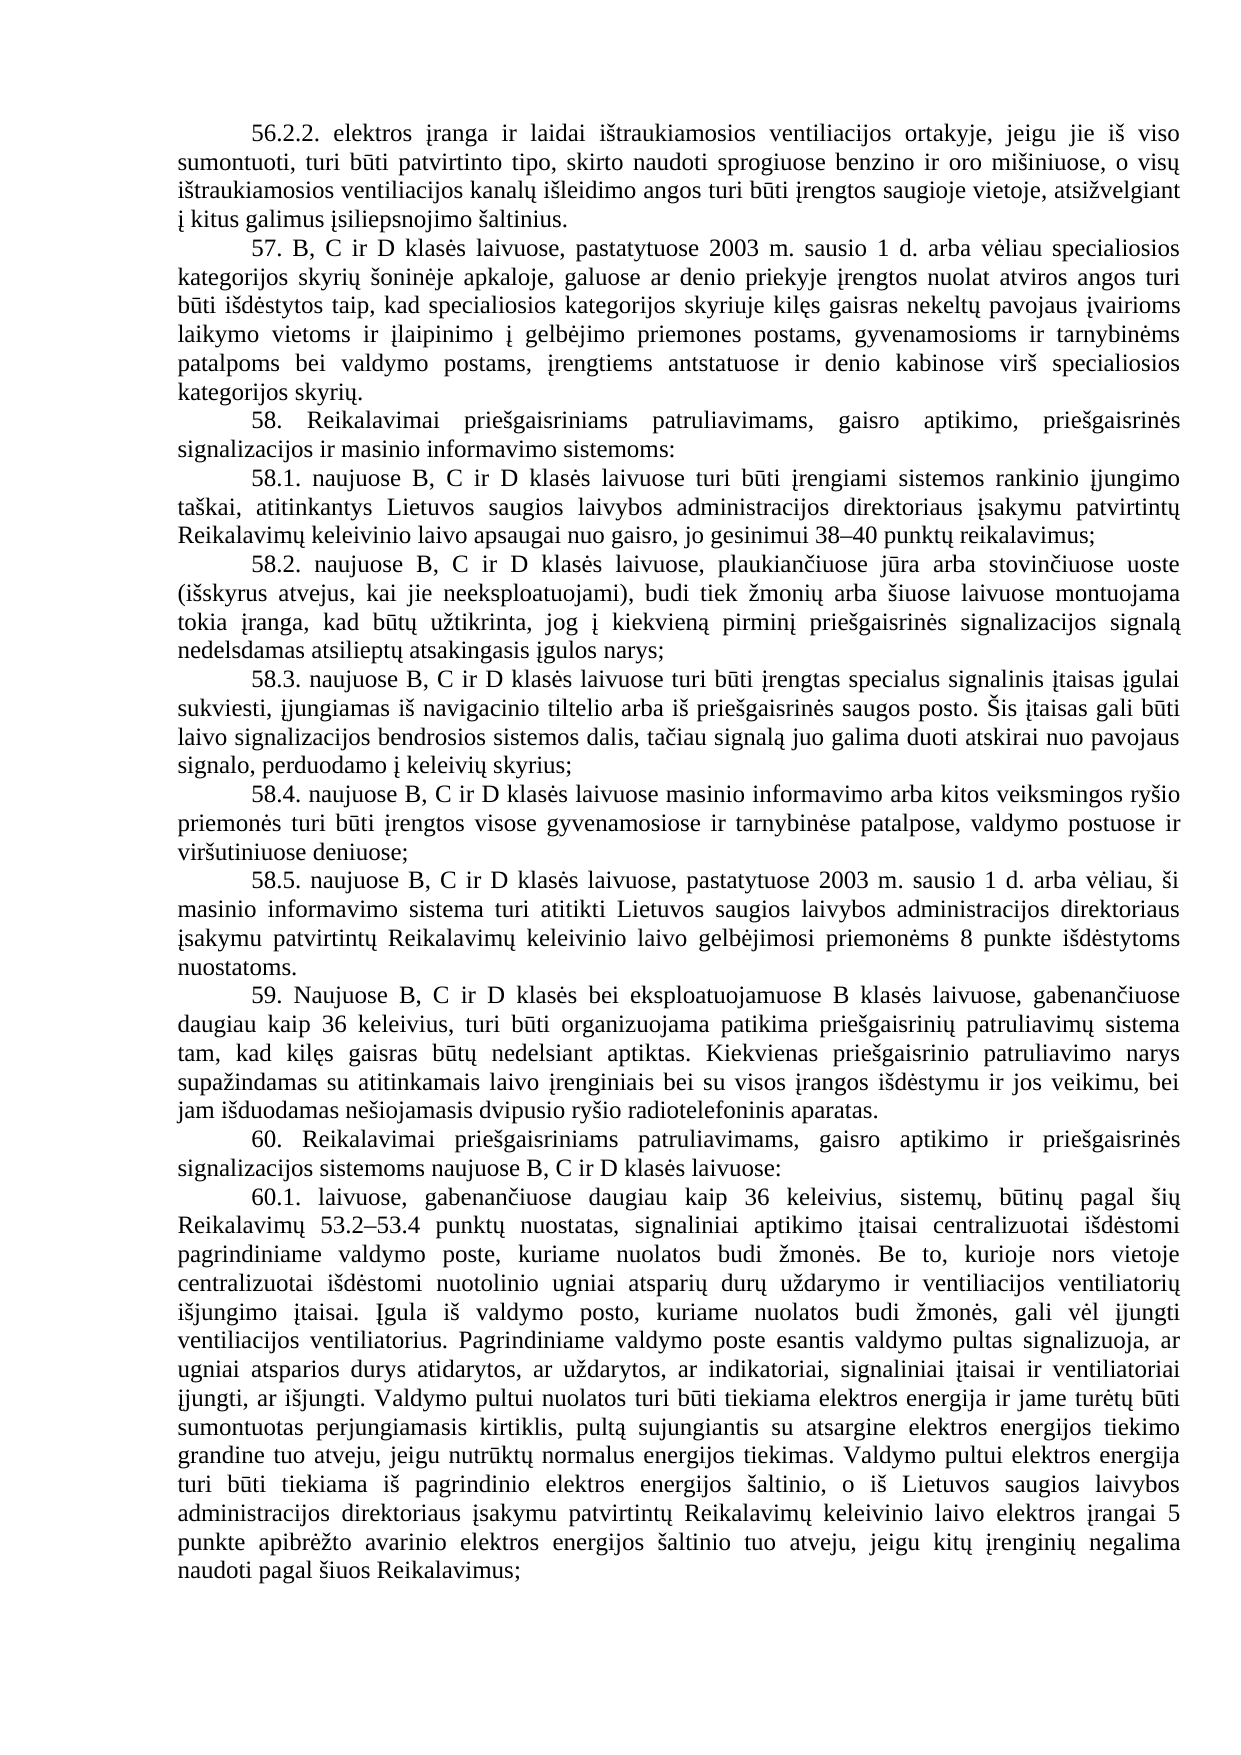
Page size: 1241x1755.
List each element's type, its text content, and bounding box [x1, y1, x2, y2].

text 58.4. naujuose B, C ir D klasės laivuose masinio informavimo arba kitos veiksmingos ryšio priemonės turi būti įrengtos visose gyvenamosiose ir tarnybinėse patalpose, valdymo postuose ir viršutiniuose deniuose; [177, 779, 1181, 866]
text 59. Naujuose B, C ir D klasės bei eksploatuojamuose B klasės laivuose, gabenančiuose daugiau kaip 36 keleivius, turi būti organizuojama patikima priešgaisrinių patruliavimų sistema tam, kad kilęs gaisras būtų nedelsiant aptiktas. Kiekvienas priešgaisrinio patruliavimo narys supažindamas su atitinkamais laivo įrenginiais bei su visos įrangos išdėstymu ir jos veikimu, bei jam išduodamas nešiojamasis dvipusio ryšio radiotelefoninis aparatas. [177, 981, 1181, 1124]
text 60. Reikalavimai priešgaisriniams patruliavimams, gaisro aptikimo ir priešgaisrinės signalizacijos sistemoms naujuose B, C ir D klasės laivuose: [177, 1124, 1181, 1182]
text 60.1. laivuose, gabenančiuose daugiau kaip 36 keleivius, sistemų, būtinų pagal šių Reikalavimų 53.2–53.4 punktų nuostatas, signaliniai aptikimo įtaisai centralizuotai išdėstomi pagrindiniame valdymo poste, kuriame nuolatos budi žmonės. Be to, kurioje nors vietoje centralizuotai išdėstomi nuotolinio ugniai atsparių durų uždarymo ir ventiliacijos ventiliatorių išjungimo įtaisai. Įgula iš valdymo posto, kuriame nuolatos budi žmonės, gali vėl įjungti ventiliacijos ventiliatorius. Pagrindiniame valdymo poste esantis valdymo pultas signalizuoja, ar ugniai atsparios durys atidarytos, ar uždarytos, ar indikatoriai, signaliniai įtaisai ir ventiliatoriai įjungti, ar išjungti. Valdymo pultui nuolatos turi būti tiekiama elektros energija ir jame turėtų būti sumontuotas perjungiamasis kirtiklis, pultą sujungiantis su atsargine elektros energijos tiekimo grandine tuo atveju, jeigu nutrūktų normalus energijos tiekimas. Valdymo pultui elektros energija turi būti tiekiama iš pagrindinio elektros energijos šaltinio, o iš Lietuvos saugios laivybos administracijos direktoriaus įsakymu patvirtintų Reikalavimų keleivinio laivo elektros įrangai 5 punkte apibrėžto avarinio elektros energijos šaltinio tuo atveju, jeigu kitų įrenginių negalima naudoti pagal šiuos Reikalavimus; [177, 1182, 1181, 1584]
text 58. Reikalavimai priešgaisriniams patruliavimams, gaisro aptikimo, priešgaisrinės signalizacijos ir masinio informavimo sistemoms: [177, 406, 1181, 463]
text 56.2.2. elektros įranga ir laidai ištraukiamosios ventiliacijos ortakyje, jeigu jie iš viso sumontuoti, turi būti patvirtinto tipo, skirto naudoti sprogiuose benzino ir oro mišiniuose, o visų ištraukiamosios ventiliacijos kanalų išleidimo angos turi būti įrengtos saugioje vietoje, atsižvelgiant į kitus galimus įsiliepsnojimo šaltinius. [177, 118, 1181, 233]
text 58.2. naujuose B, C ir D klasės laivuose, plaukiančiuose jūra arba stovinčiuose uoste (išskyrus atvejus, kai jie neeksploatuojami), budi tiek žmonių arba šiuose laivuose montuojama tokia įranga, kad būtų užtikrinta, jog į kiekvieną pirminį priešgaisrinės signalizacijos signalą nedelsdamas atsilieptų atsakingasis įgulos narys; [177, 549, 1181, 664]
text 58.3. naujuose B, C ir D klasės laivuose turi būti įrengtas specialus signalinis įtaisas įgulai sukviesti, įjungiamas iš navigacinio tiltelio arba iš priešgaisrinės saugos posto. Šis įtaisas gali būti laivo signalizacijos bendrosios sistemos dalis, tačiau signalą juo galima duoti atskirai nuo pavojaus signalo, perduodamo į keleivių skyrius; [177, 664, 1181, 779]
text 58.1. naujuose B, C ir D klasės laivuose turi būti įrengiami sistemos rankinio įjungimo taškai, atitinkantys Lietuvos saugios laivybos administracijos direktoriaus įsakymu patvirtintų Reikalavimų keleivinio laivo apsaugai nuo gaisro, jo gesinimui 38–40 punktų reikalavimus; [177, 463, 1181, 549]
text 58.5. naujuose B, C ir D klasės laivuose, pastatytuose 2003 m. sausio 1 d. arba vėliau, ši masinio informavimo sistema turi atitikti Lietuvos saugios laivybos administracijos direktoriaus įsakymu patvirtintų Reikalavimų keleivinio laivo gelbėjimosi priemonėms 8 punkte išdėstytoms nuostatoms. [177, 866, 1181, 981]
text 57. B, C ir D klasės laivuose, pastatytuose 2003 m. sausio 1 d. arba vėliau specialiosios kategorijos skyrių šoninėje apkaloje, galuose ar denio priekyje įrengtos nuolat atviros angos turi būti išdėstytos taip, kad specialiosios kategorijos skyriuje kilęs gaisras nekeltų pavojaus įvairioms laikymo vietoms ir įlaipinimo į gelbėjimo priemones postams, gyvenamosioms ir tarnybinėms patalpoms bei valdymo postams, įrengtiems antstatuose ir denio kabinose virš specialiosios kategorijos skyrių. [177, 233, 1181, 406]
